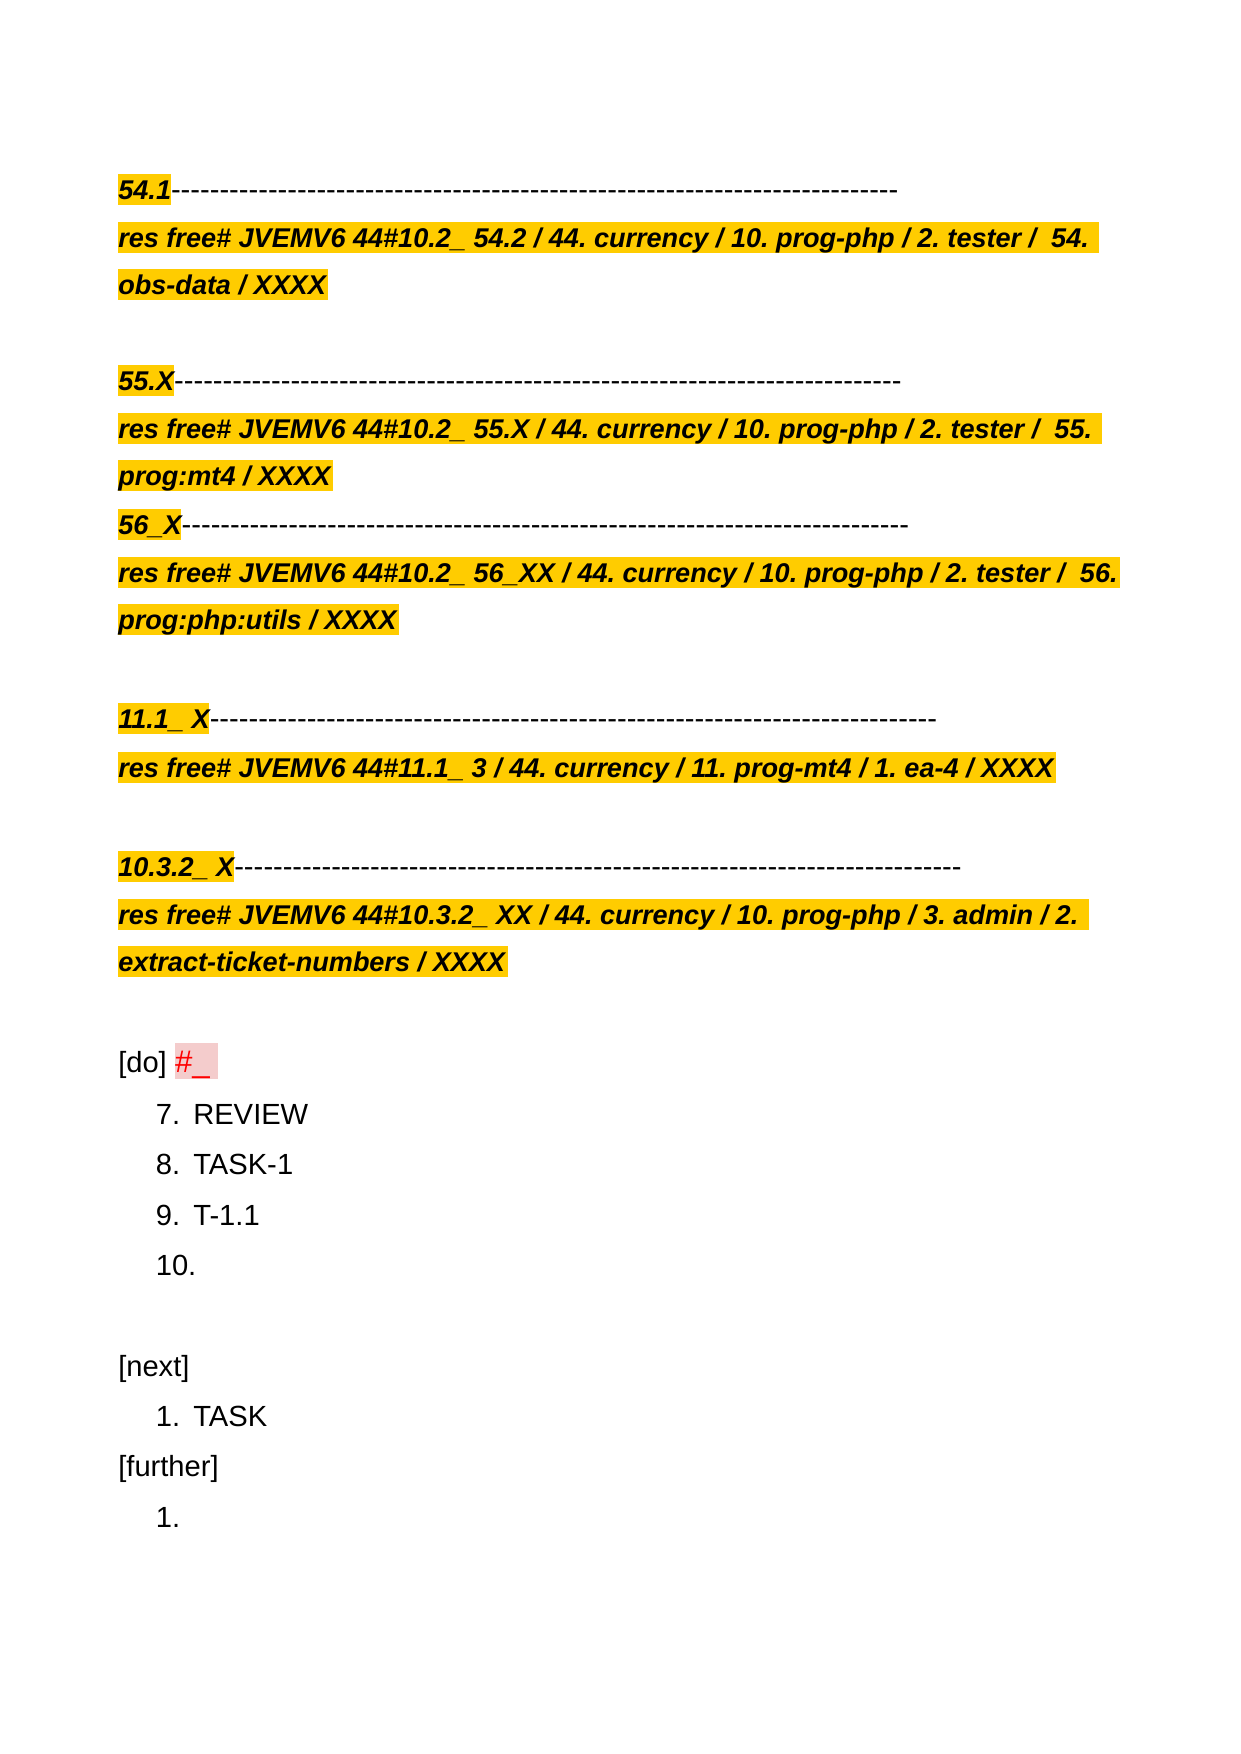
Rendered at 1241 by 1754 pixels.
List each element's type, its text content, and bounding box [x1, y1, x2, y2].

text [further] [118, 1449, 1122, 1483]
text [next] [118, 1349, 1122, 1382]
text res free# JVEMV6 44#11.1_ 3 / 44. currency / 11. prog-mt4 / 1. ea-4 / XXXX [118, 752, 1122, 783]
list REVIEW [156, 1097, 1122, 1131]
text res free# JVEMV6 44#10.2_ 54.2 / 44. currency / 10. prog-php / 2. tester / 54. obs-data / XXXX [118, 222, 1122, 300]
text 10.3.2_ X--------------------------------------------------------------------------- [118, 849, 1122, 882]
text 55.X--------------------------------------------------------------------------- [118, 363, 1122, 396]
text [do] #_ [118, 1043, 1122, 1079]
list TASK [156, 1399, 1122, 1432]
text 11.1_ X--------------------------------------------------------------------------- [118, 701, 1122, 735]
text res free# JVEMV6 44#10.2_ 55.X / 44. currency / 10. prog-php / 2. tester / 55. prog:mt4 / XXXX [118, 413, 1122, 491]
text 54.1--------------------------------------------------------------------------- [118, 172, 1122, 206]
text [118, 1550, 1122, 1586]
text res free# JVEMV6 44#10.3.2_ XX / 44. currency / 10. prog-php / 3. admin / 2. extract-ticket-numbers / XXXX [118, 899, 1122, 977]
list TASK-1 [156, 1147, 1122, 1181]
text res free# JVEMV6 44#10.2_ 56_XX / 44. currency / 10. prog-php / 2. tester / 56. prog:php:utils / XXXX [118, 557, 1122, 635]
text 56_X--------------------------------------------------------------------------- [118, 507, 1122, 541]
list T-1.1 [156, 1198, 1122, 1231]
